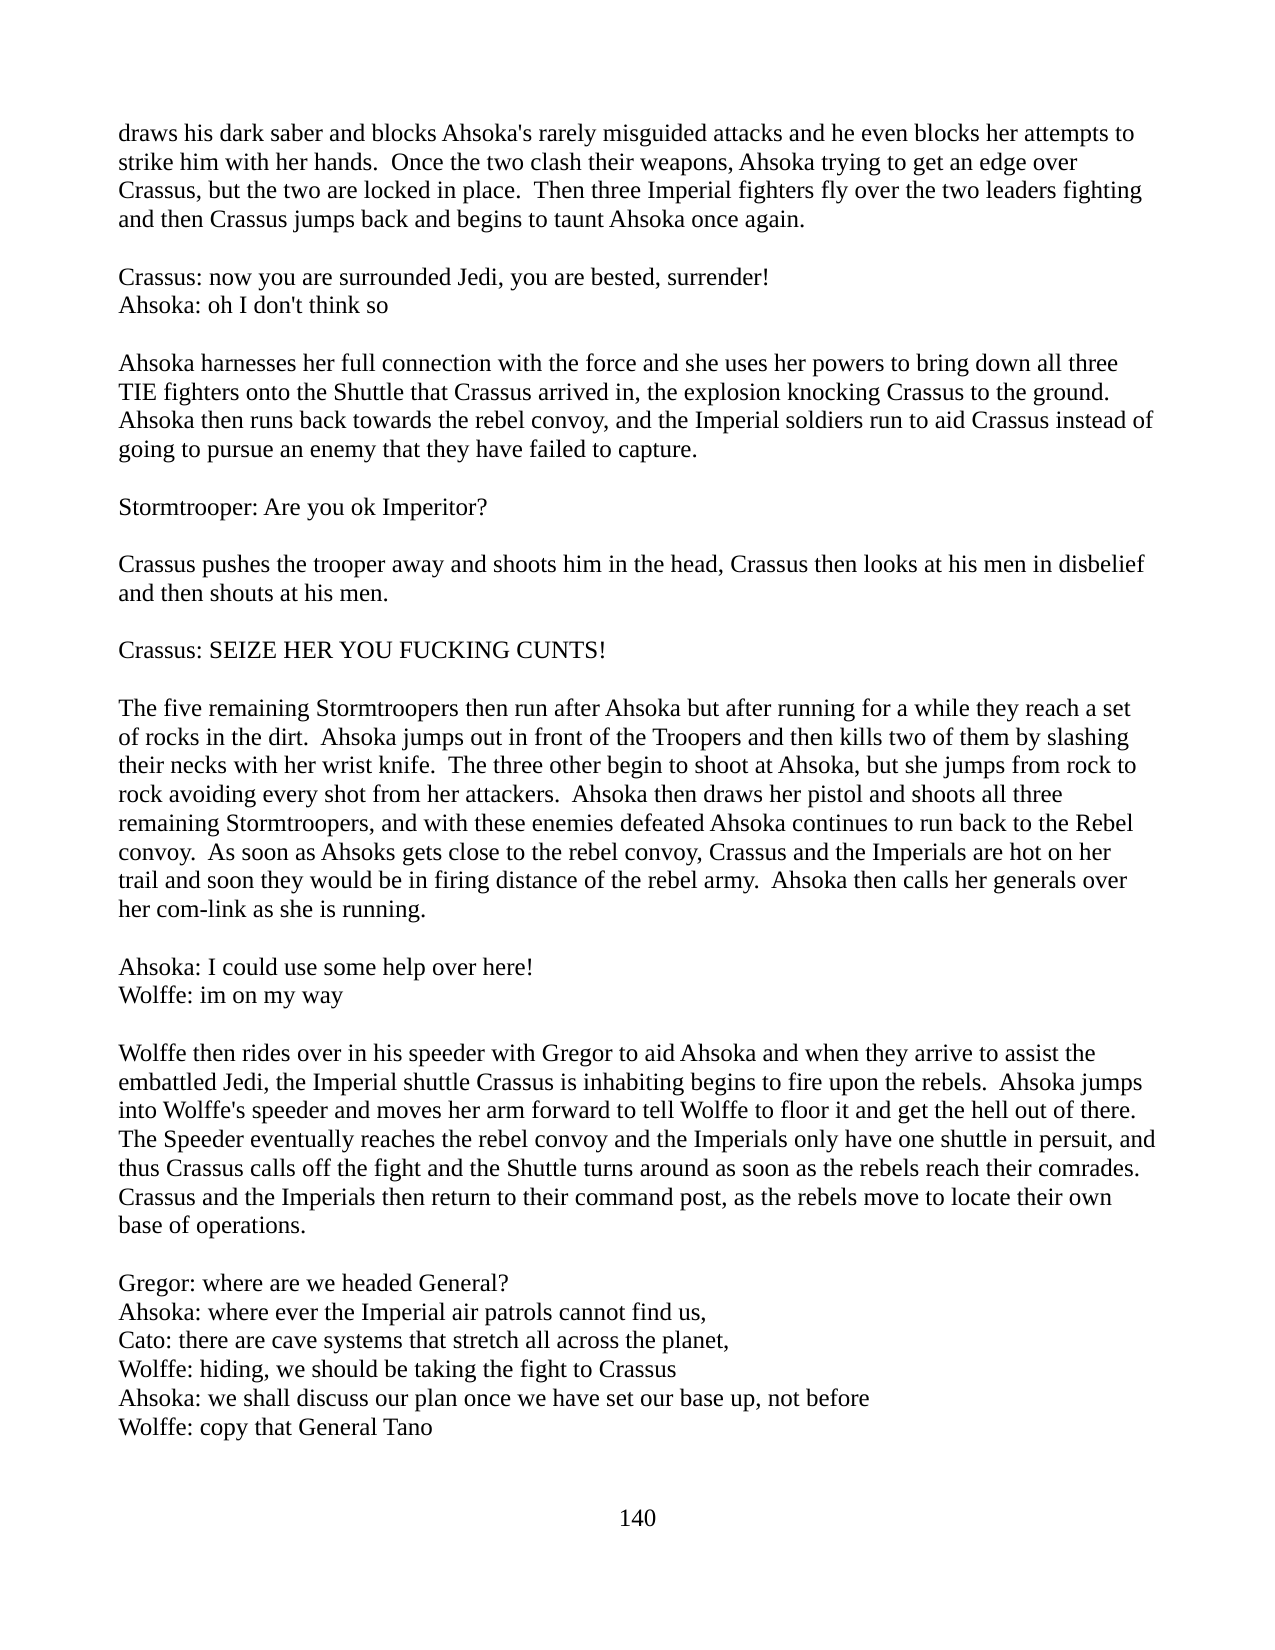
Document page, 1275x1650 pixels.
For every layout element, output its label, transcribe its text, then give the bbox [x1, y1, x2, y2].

text Ahsoka: oh I don't think so [118, 291, 1157, 319]
text Stormtrooper: Are you ok Imperitor? [118, 492, 1157, 521]
text Wolffe: hiding, we should be taking the fight to Crassus [118, 1354, 1157, 1383]
text Wolffe: copy that General Tano [118, 1412, 1157, 1441]
text Ahsoka harnesses her full connection with the force and she uses her powers to bring down all three TIE fighters onto the Shuttle that Crassus arrived in, the explosion knocking Crassus to the ground. Ahsoka then runs back towards the rebel convoy, and the Imperial soldiers run to aid Crassus instead of going to pursue an enemy that they have failed to capture. [118, 348, 1157, 463]
text The five remaining Stormtroopers then run after Ahsoka but after running for a while they reach a set of rocks in the dirt. Ahsoka jumps out in front of the Troopers and then kills two of them by slashing their necks with her wrist knife. The three other begin to shoot at Ahsoka, but she jumps from rock to rock avoiding every shot from her attackers. Ahsoka then draws her pistol and shoots all three remaining Stormtroopers, and with these enemies defeated Ahsoka continues to run back to the Rebel convoy. As soon as Ahsoks gets close to the rebel convoy, Crassus and the Imperials are hot on her trail and soon they would be in firing distance of the rebel army. Ahsoka then calls her generals over her com-link as she is running. [118, 693, 1157, 923]
text draws his dark saber and blocks Ahsoka's rarely misguided attacks and he even blocks her attempts to strike him with her hands. Once the two clash their weapons, Ahsoka trying to get an edge over Crassus, but the two are locked in place. Then three Imperial fighters fly over the two leaders fighting and then Crassus jumps back and begins to taunt Ahsoka once again. [118, 118, 1157, 233]
text Ahsoka: we shall discuss our plan once we have set our base up, not before [118, 1383, 1157, 1412]
text Ahsoka: I could use some help over here! [118, 952, 1157, 981]
text Crassus pushes the trooper away and shoots him in the head, Crassus then looks at his men in disbelief and then shouts at his men. [118, 549, 1157, 607]
text Ahsoka: where ever the Imperial air patrols cannot find us, [118, 1297, 1157, 1326]
text Wolffe then rides over in his speeder with Gregor to aid Ahsoka and when they arrive to assist the embattled Jedi, the Imperial shuttle Crassus is inhabiting begins to fire upon the rebels. Ahsoka jumps into Wolffe's speeder and moves her arm forward to tell Wolffe to floor it and get the hell out of there. The Speeder eventually reaches the rebel convoy and the Imperials only have one shuttle in persuit, and thus Crassus calls off the fight and the Shuttle turns around as soon as the rebels reach their comrades. Crassus and the Imperials then return to their command post, as the rebels move to locate their own base of operations. [118, 1038, 1157, 1239]
text Crassus: SEIZE HER YOU FUCKING CUNTS! [118, 636, 1157, 664]
text Crassus: now you are surrounded Jedi, you are bested, surrender! [118, 262, 1157, 291]
text Wolffe: im on my way [118, 981, 1157, 1009]
text Gregor: where are we headed General? [118, 1268, 1157, 1297]
text Cato: there are cave systems that stretch all across the planet, [118, 1326, 1157, 1354]
